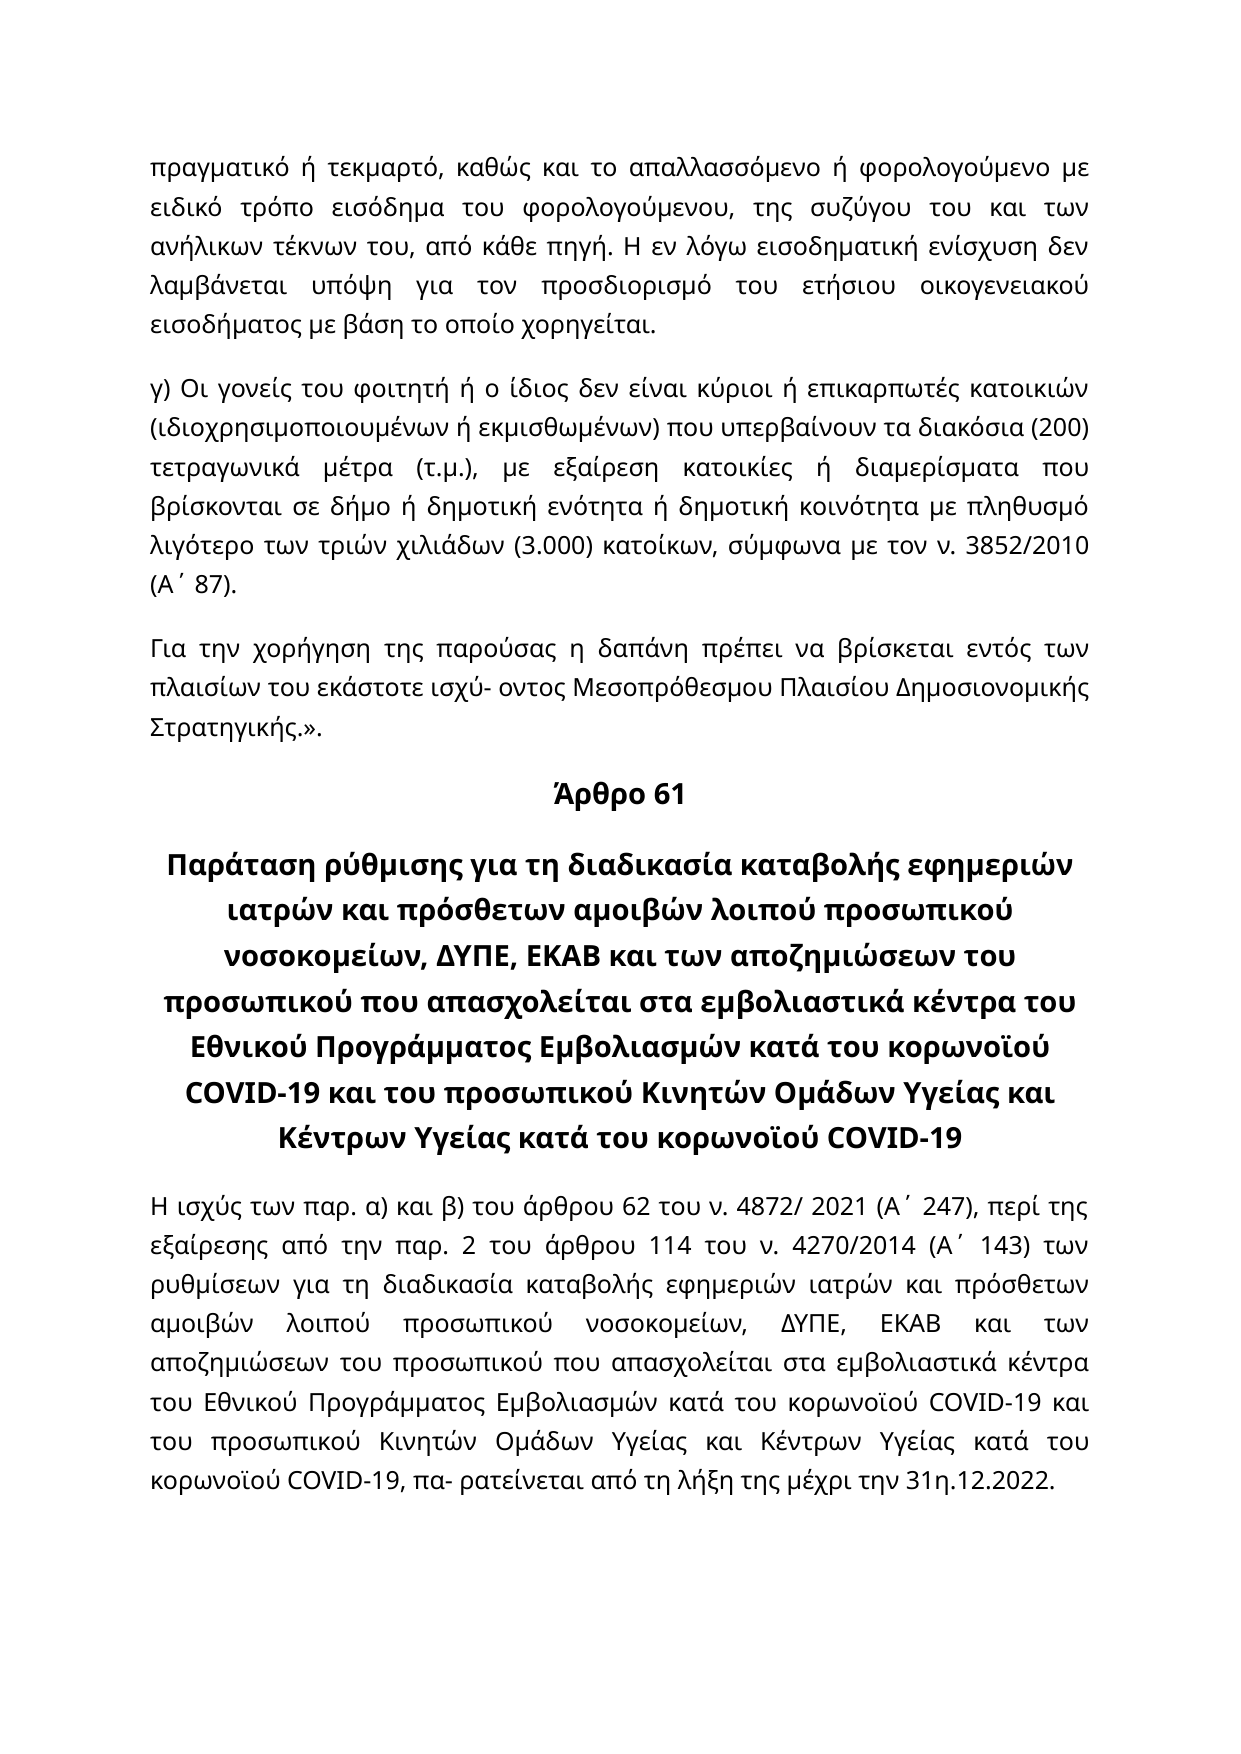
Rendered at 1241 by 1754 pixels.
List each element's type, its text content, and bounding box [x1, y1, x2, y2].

subtitle Άρθρο 61 [150, 773, 1090, 813]
text Για την χορήγηση της παρούσας η δαπάνη πρέπει να βρίσκεται εντός των πλαισίων του εκάστοτε ισχύ- οντος Μεσοπρόθεσμου Πλαισίου Δημοσιονομικής Στρατηγικής.». [150, 631, 1090, 743]
text γ) Οι γονείς του φοιτητή ή ο ίδιος δεν είναι κύριοι ή επικαρπωτές κατοικιών (ιδιοχρησιμοποιουμένων ή εκμισθωμένων) που υπερβαίνουν τα διακόσια (200) τετραγωνικά μέτρα (τ.μ.), με εξαίρεση κατοικίες ή διαμερίσματα που βρίσκονται σε δήμο ή δημοτική ενότητα ή δημοτική κοινότητα με πληθυσμό λιγότερο των τριών χιλιάδων (3.000) κατοίκων, σύμφωνα με τον ν. 3852/2010 (Α΄ 87). [150, 371, 1090, 601]
text πραγματικό ή τεκμαρτό, καθώς και το απαλλασσόμενο ή φορολογούμενο με ειδικό τρόπο εισόδημα του φορολογούμενου, της συζύγου του και των ανήλικων τέκνων του, από κάθε πηγή. Η εν λόγω εισοδηματική ενίσχυση δεν λαμβάνεται υπόψη για τον προσδιορισμό του ετήσιου οικογενειακού εισοδήματος με βάση το οποίο χορηγείται. [150, 150, 1090, 341]
subtitle Παράταση ρύθμισης για τη διαδικασία καταβολής εφημεριών ιατρών και πρόσθετων αμοιβών λοιπού προσωπικού νοσοκομείων, ΔΥΠΕ, ΕΚΑΒ και των αποζημιώσεων του προσωπικού που απασχολείται στα εμβολιαστικά κέντρα του Εθνικού Προγράμματος Εμβολιασμών κατά του κορωνοϊού COVID-19 και του προσωπικού Κινητών Ομάδων Υγείας και Κέντρων Υγείας κατά του κορωνοϊού COVID-19 [150, 844, 1090, 1157]
text Η ισχύς των παρ. α) και β) του άρθρου 62 του ν. 4872/ 2021 (Α΄ 247), περί της εξαίρεσης από την παρ. 2 του άρθρου 114 του ν. 4270/2014 (Α΄ 143) των ρυθμίσεων για τη διαδικασία καταβολής εφημεριών ιατρών και πρόσθετων αμοιβών λοιπού προσωπικού νοσοκομείων, ΔΥΠΕ, ΕΚΑΒ και των αποζημιώσεων του προσωπικού που απασχολείται στα εμβολιαστικά κέντρα του Εθνικού Προγράμματος Εμβολιασμών κατά του κορωνοϊού COVID-19 και του προσωπικού Κινητών Ομάδων Υγείας και Κέντρων Υγείας κατά του κορωνοϊού COVID-19, πα- ρατείνεται από τη λήξη της μέχρι την 31η.12.2022. [150, 1188, 1090, 1497]
